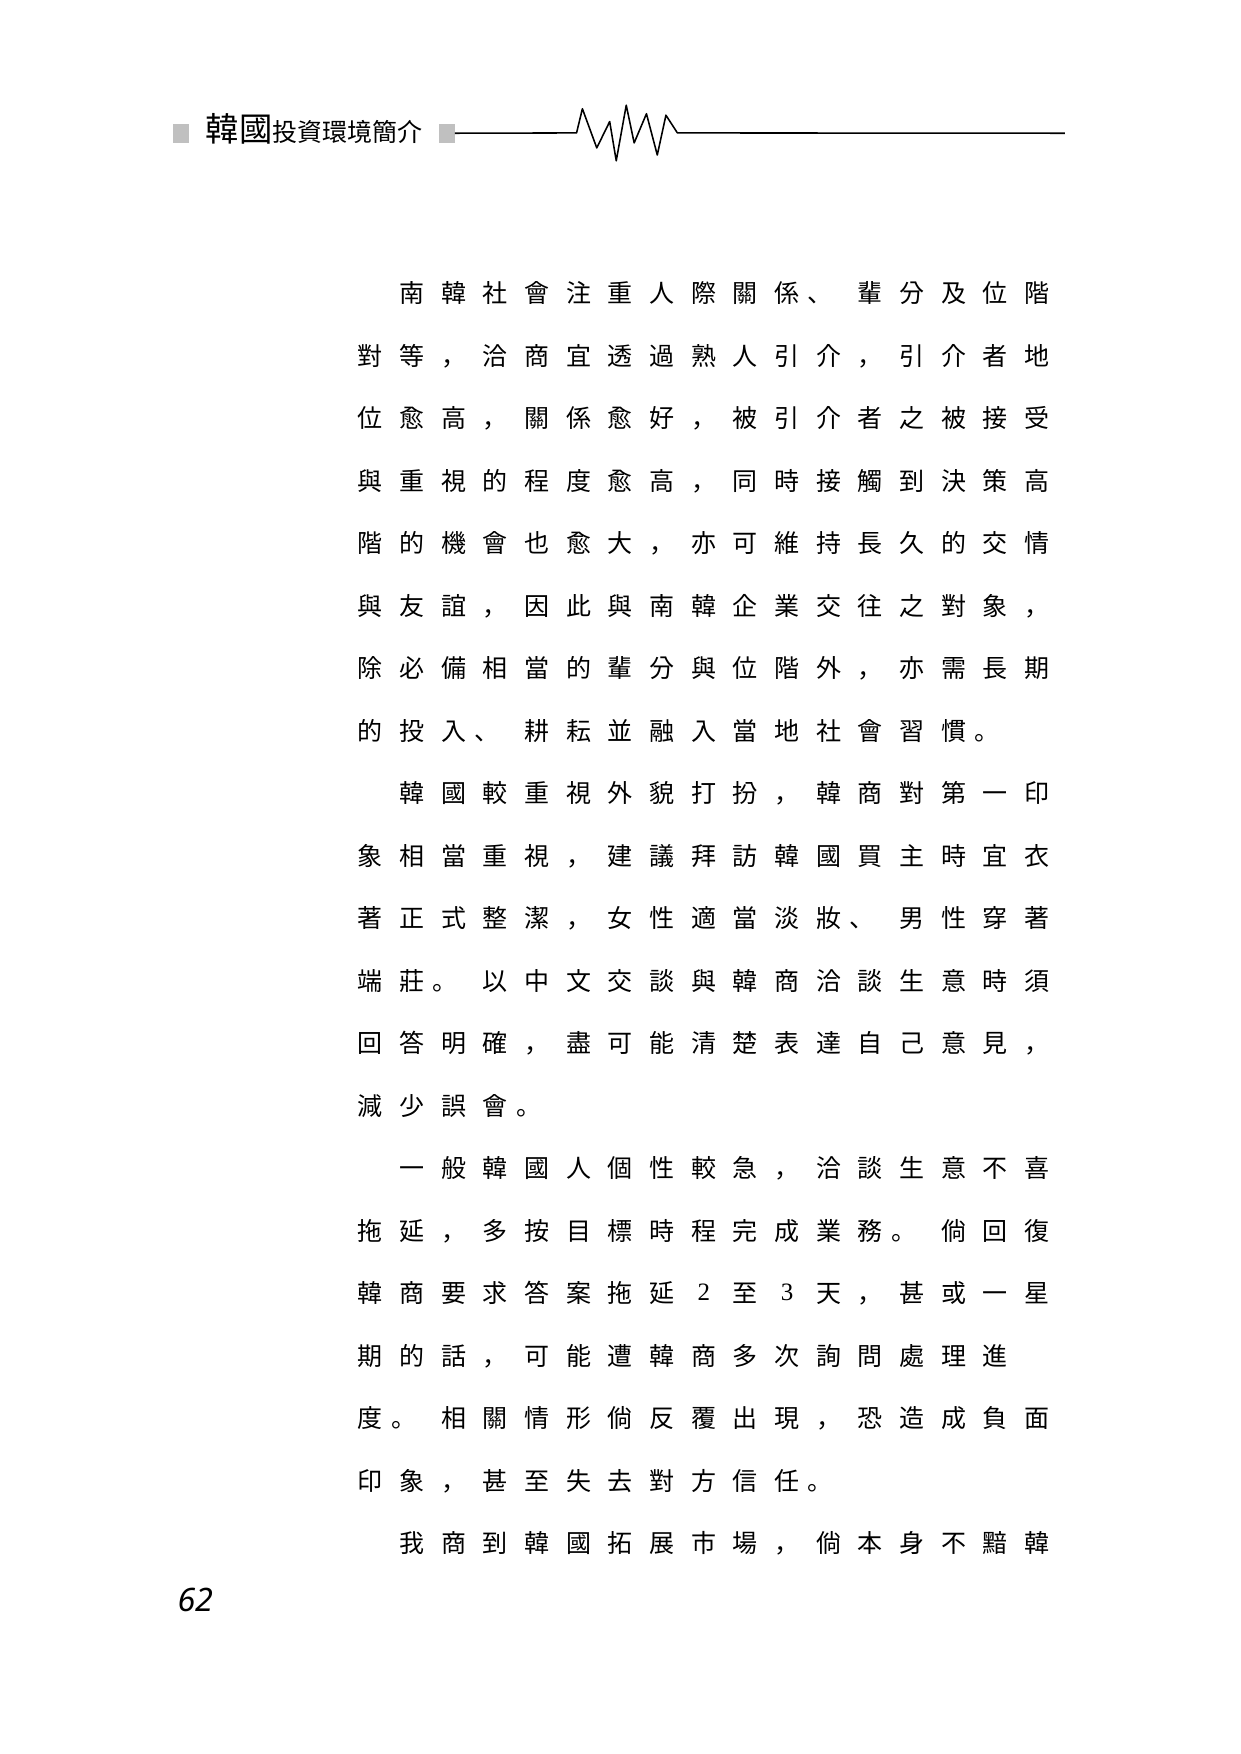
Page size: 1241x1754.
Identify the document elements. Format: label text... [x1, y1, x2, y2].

text 韓國較重視外貌打扮，韓商對第一印象相當重視，建議拜訪韓國買主時宜衣著正式整潔，女性適當淡妝、男性穿著端莊。以中文交談與韓商洽談生意時須回答明確，盡可能清楚表達自己意見，減少誤會。 [330, 750, 1058, 1125]
text 南韓社會注重人際關係、輩分及位階對等，洽商宜透過熟人引介，引介者地位愈高，關係愈好，被引介者之被接受與重視的程度愈高，同時接觸到決策高階的機會也愈大，亦可維持長久的交情與友誼，因此與南韓企業交往之對象，除必備相當的輩分與位階外，亦需長期的投入、耕耘並融入當地社會習慣。 [330, 250, 1058, 750]
text 我商到韓國拓展市場，倘本身不黯韓 [330, 1500, 1058, 1563]
text 一般韓國人個性較急，洽談生意不喜拖延，多按目標時程完成業務。倘回復韓商要求答案拖延2至3天，甚或一星期的話，可能遭韓商多次詢問處理進度。相關情形倘反覆出現，恐造成負面印象，甚至失去對方信任。 [330, 1125, 1058, 1500]
